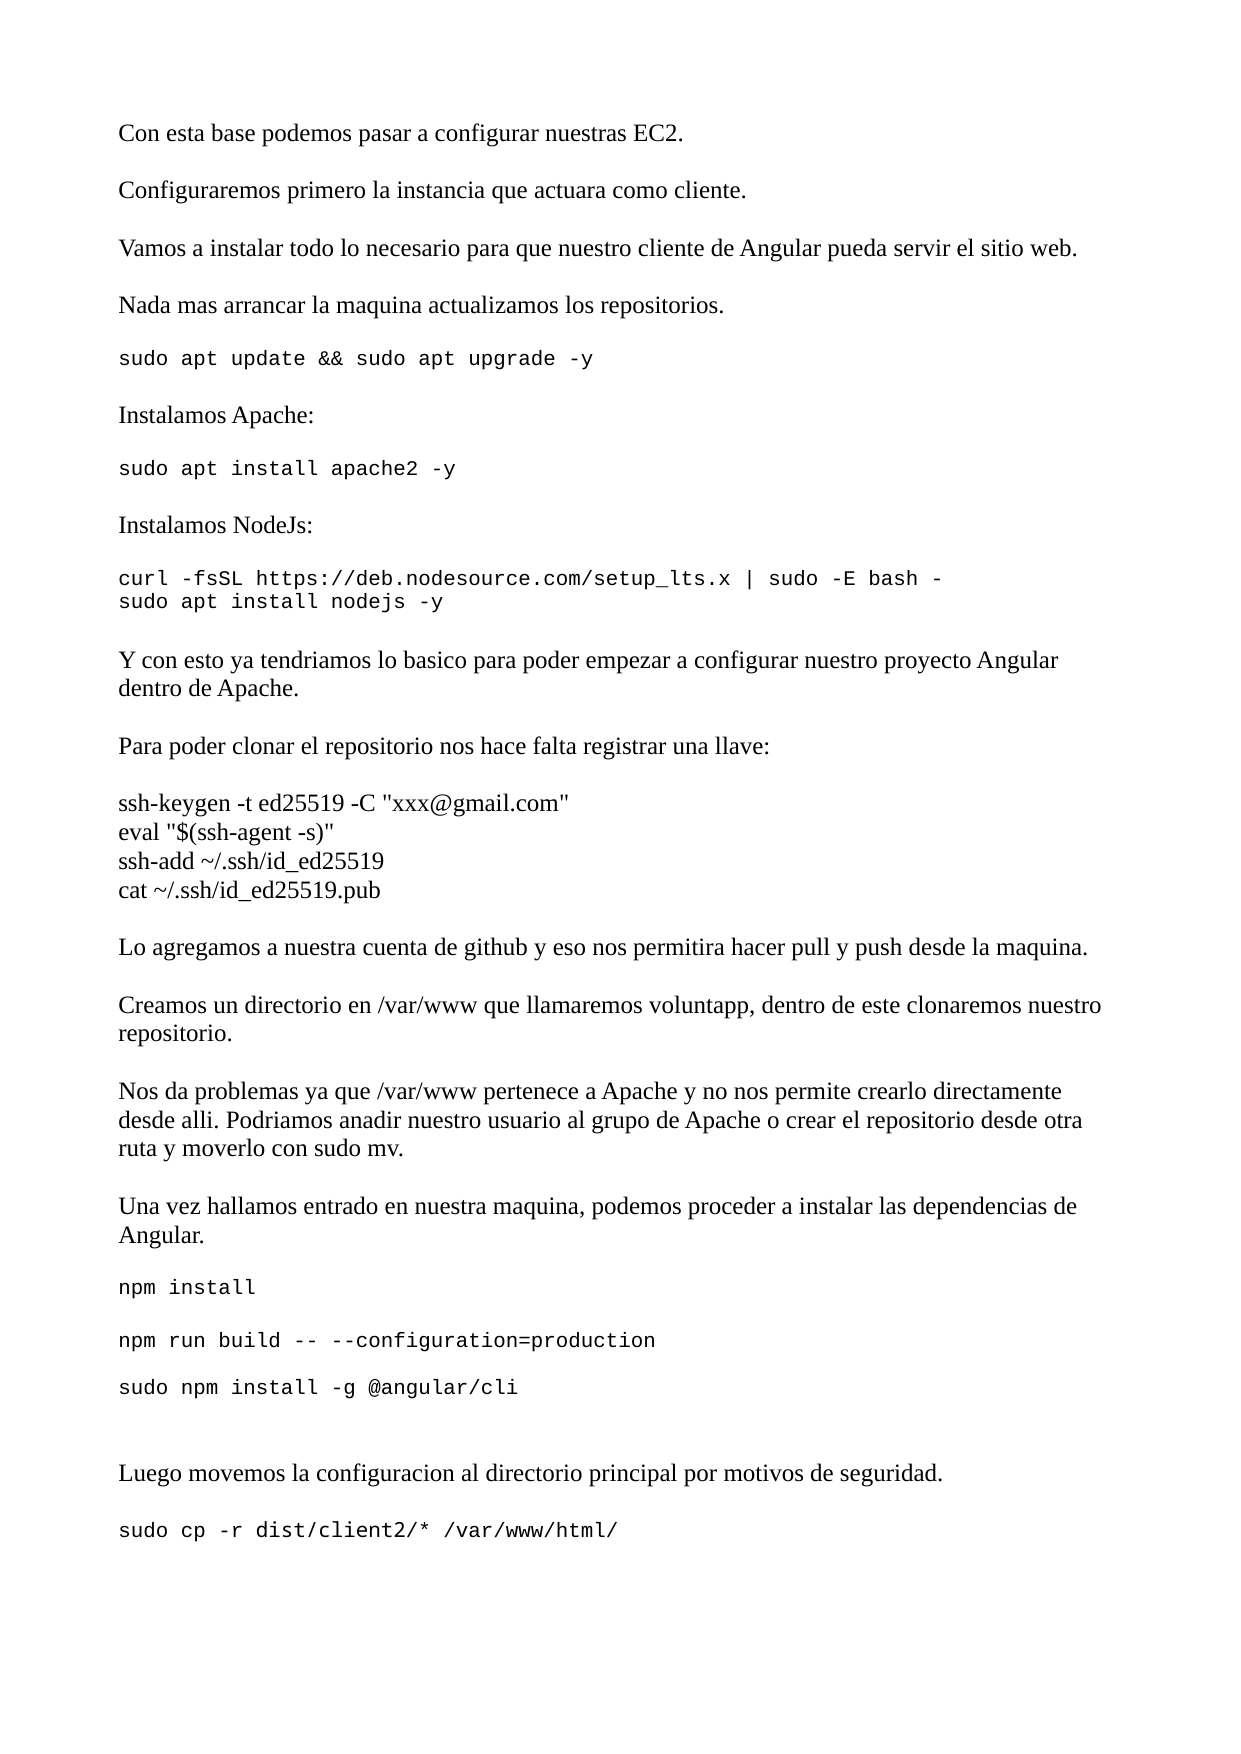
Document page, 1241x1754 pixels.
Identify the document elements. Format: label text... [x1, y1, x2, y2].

text npm run build -- --configuration=production [118, 1329, 1122, 1353]
text sudo npm install -g @angular/cli [118, 1377, 1122, 1401]
text Nada mas arrancar la maquina actualizamos los repositorios. [118, 291, 1122, 319]
text Lo agregamos a nuestra cuenta de github y eso nos permitira hacer pull y push desde la maquina. [118, 932, 1122, 961]
text Instalamos Apache: [118, 401, 1122, 429]
text ssh-keygen -t ed25519 -C "xxx@gmail.com" [118, 788, 1122, 817]
text sudo apt update && sudo apt upgrade -y [118, 348, 1122, 372]
text npm install [118, 1277, 1122, 1301]
text ssh-add ~/.ssh/id_ed25519 [118, 846, 1122, 875]
text Vamos a instalar todo lo necesario para que nuestro cliente de Angular pueda servir el sitio web. [118, 233, 1122, 262]
text Luego movemos la configuracion al directorio principal por motivos de seguridad. [118, 1458, 1122, 1487]
text Con esta base podemos pasar a configurar nuestras EC2. [118, 118, 1122, 147]
text curl -fsSL https://deb.nodesource.com/setup_lts.x | sudo -E bash - [118, 568, 1122, 592]
text sudo cp -r dist/client2/* /var/www/html/ [118, 1516, 1122, 1544]
text Creamos un directorio en /var/www que llamaremos voluntapp, dentro de este clonaremos nuestro repositorio. [118, 990, 1122, 1047]
text Para poder clonar el repositorio nos hace falta registrar una llave: [118, 731, 1122, 760]
text sudo apt install nodejs -y [118, 592, 1122, 615]
text Una vez hallamos entrado en nuestra maquina, podemos proceder a instalar las dependencias de Angular. [118, 1191, 1122, 1248]
text Instalamos NodeJs: [118, 510, 1122, 539]
text cat ~/.ssh/id_ed25519.pub [118, 875, 1122, 903]
text Nos da problemas ya que /var/www pertenece a Apache y no nos permite crearlo directamente desde alli. Podriamos anadir nuestro usuario al grupo de Apache o crear el repositorio desde otra ruta y moverlo con sudo mv. [118, 1076, 1122, 1162]
text eval "$(ssh-agent -s)" [118, 817, 1122, 846]
text Y con esto ya tendriamos lo basico para poder empezar a configurar nuestro proyecto Angular dentro de Apache. [118, 645, 1122, 702]
text sudo apt install apache2 -y [118, 458, 1122, 482]
text Configuraremos primero la instancia que actuara como cliente. [118, 176, 1122, 233]
